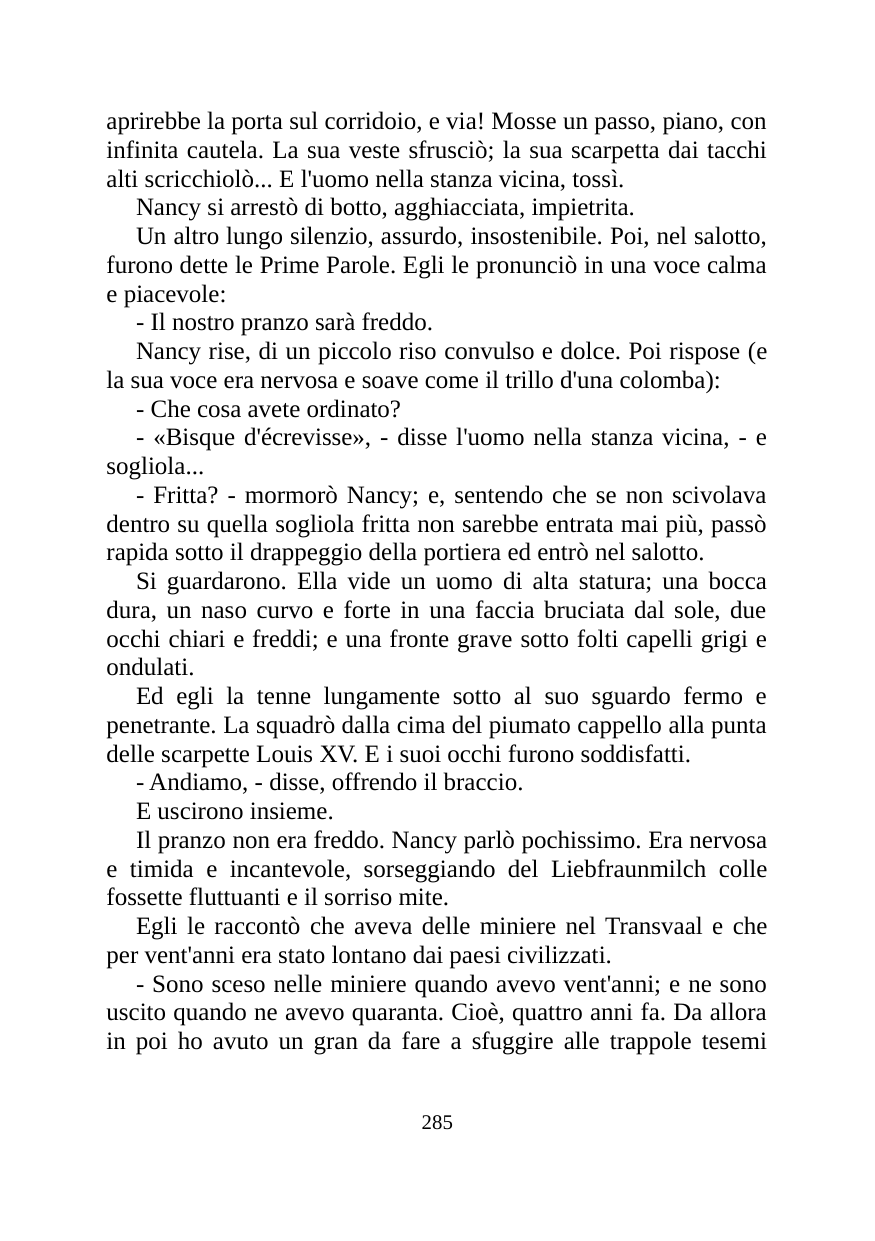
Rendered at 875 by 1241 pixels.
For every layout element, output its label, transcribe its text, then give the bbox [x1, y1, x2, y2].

text - Che cosa avete ordinato? [106, 394, 768, 422]
text E uscirono insieme. [106, 796, 768, 825]
text Si guardarono. Ella vide un uomo di alta statura; una bocca dura, un naso curvo e forte in una faccia bruciata dal sole, due occhi chiari e freddi; e una fronte grave sotto folti capelli grigi e ondulati. [106, 566, 768, 681]
text - Il nostro pranzo sarà freddo. [106, 307, 768, 336]
text aprirebbe la porta sul corridoio, e via! Mosse un passo, piano, con infinita cautela. La sua veste sfrusciò; la sua scarpetta dai tacchi alti scricchiolò... E l'uomo nella stanza vicina, tossì. [106, 106, 768, 192]
text - Andiamo, - disse, offrendo il braccio. [106, 767, 768, 796]
text - Sono sceso nelle miniere quando avevo vent'anni; e ne sono uscito quando ne avevo quaranta. Cioè, quattro anni fa. Da allora in poi ho avuto un gran da fare a sfuggire alle trappole tesemi [106, 969, 768, 1055]
text - Fritta? - mormorò Nancy; e, sentendo che se non scivolava dentro su quella sogliola fritta non sarebbe entrata mai più, passò rapida sotto il drappeggio della portiera ed entrò nel salotto. [106, 480, 768, 566]
text Un altro lungo silenzio, assurdo, insostenibile. Poi, nel salotto, furono dette le Prime Parole. Egli le pronunciò in una voce calma e piacevole: [106, 221, 768, 307]
text Il pranzo non era freddo. Nancy parlò pochissimo. Era nervosa e timida e incantevole, sorseggiando del Liebfraunmilch colle fossette fluttuanti e il sorriso mite. [106, 825, 768, 911]
text Nancy rise, di un piccolo riso convulso e dolce. Poi rispose (e la sua voce era nervosa e soave come il trillo d'una colomba): [106, 336, 768, 394]
text - «Bisque d'écrevisse», - disse l'uomo nella stanza vicina, - e sogliola... [106, 422, 768, 480]
text Nancy si arrestò di botto, agghiacciata, impietrita. [106, 192, 768, 221]
text Ed egli la tenne lungamente sotto al suo sguardo fermo e penetrante. La squadrò dalla cima del piumato cappello alla punta delle scarpette Louis XV. E i suoi occhi furono soddisfatti. [106, 681, 768, 767]
text Egli le raccontò che aveva delle miniere nel Transvaal e che per vent'anni era stato lontano dai paesi civilizzati. [106, 911, 768, 969]
